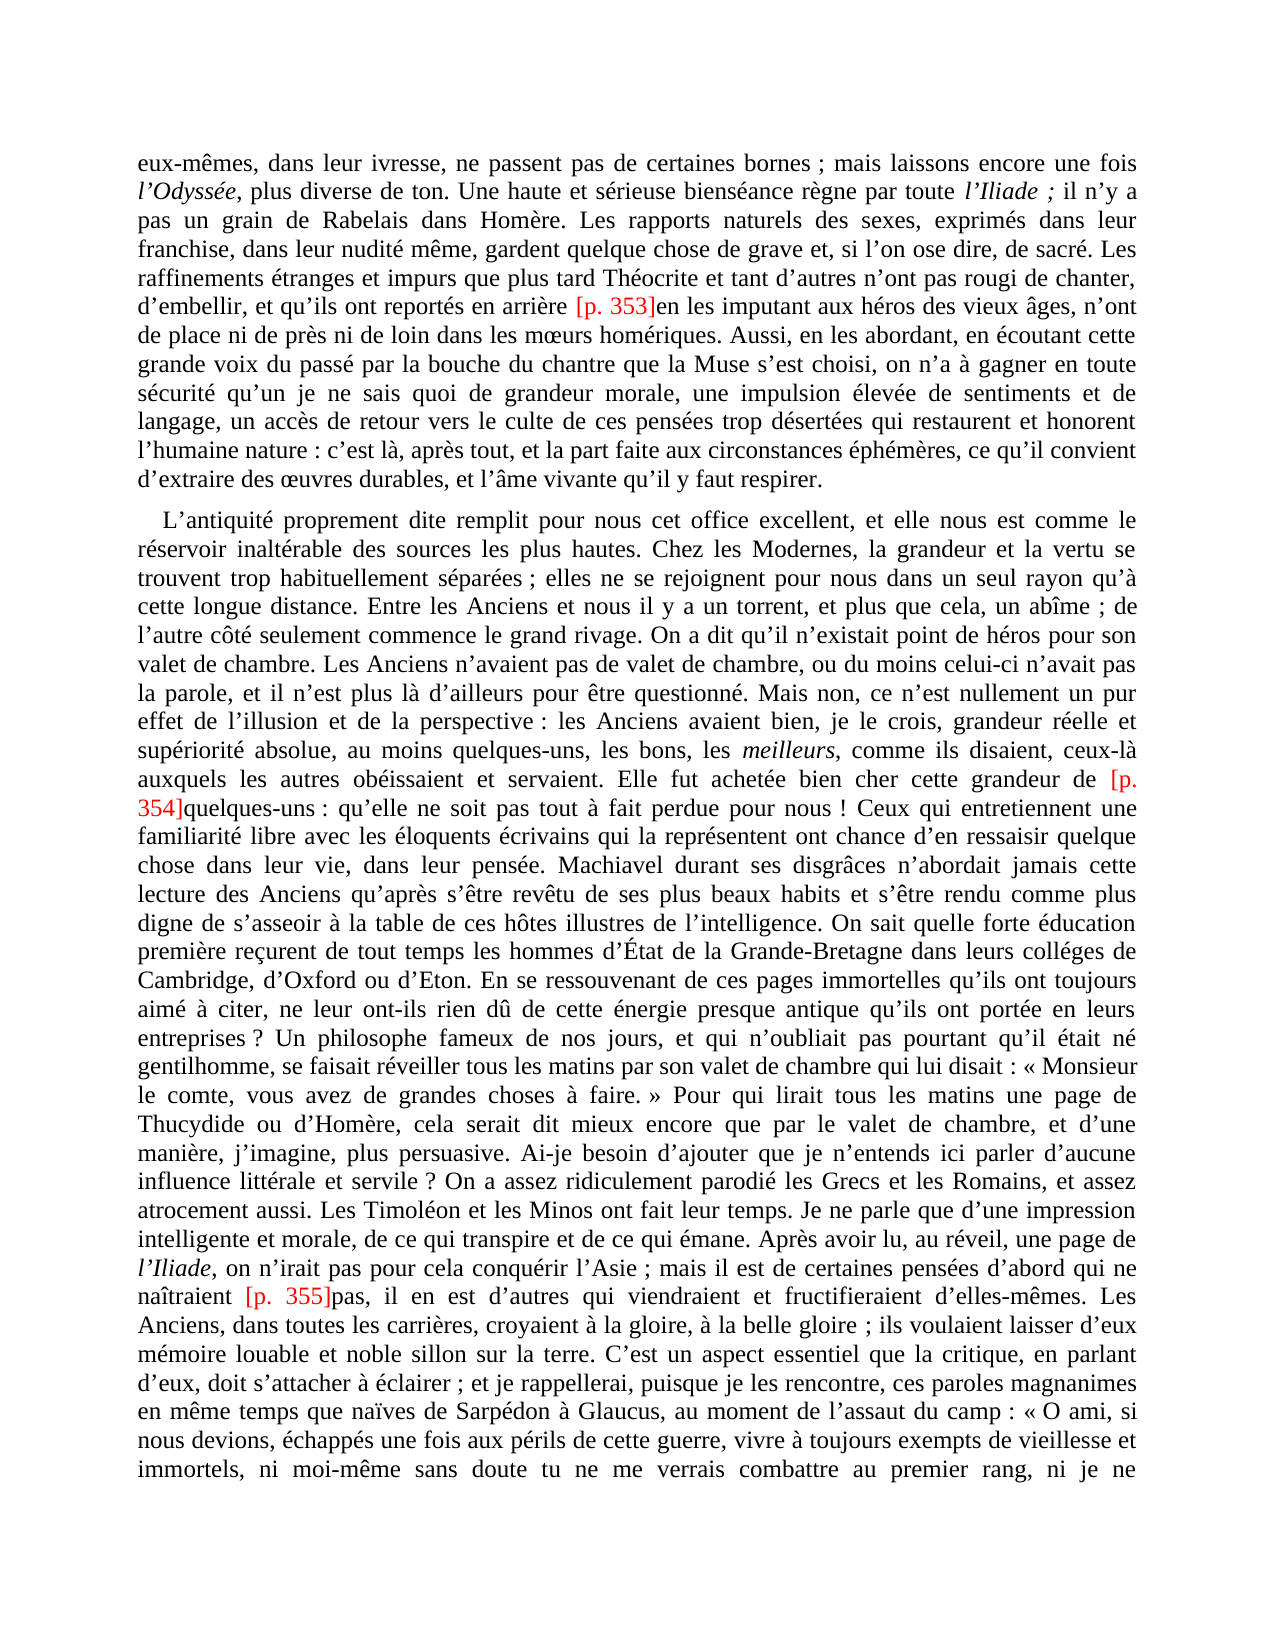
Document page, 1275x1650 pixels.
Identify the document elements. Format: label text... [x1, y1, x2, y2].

text L’antiquité proprement dite remplit pour nous cet office excellent, et elle nous est comme le réservoir inaltérable des sources les plus hautes. Chez les Modernes, la grandeur et la vertu se trouvent trop habituellement séparées ; elles ne se rejoignent pour nous dans un seul rayon qu’à cette longue distance. Entre les Anciens et nous il y a un torrent, et plus que cela, un abîme ; de l’autre côté seulement commence le grand rivage. On a dit qu’il n’existait point de héros pour son valet de chambre. Les Anciens n’avaient pas de valet de chambre, ou du moins celui-ci n’avait pas la parole, et il n’est plus là d’ailleurs pour être questionné. Mais non, ce n’est nullement un pur effet de l’illusion et de la perspective : les Anciens avaient bien, je le crois, grandeur réelle et supériorité absolue, au moins quelques-uns, les bons, les meilleurs, comme ils disaient, ceux-là auxquels les autres obéissaient et servaient. Elle fut achetée bien cher cette grandeur de [p. 354]quelques-uns : qu’elle ne soit pas tout à fait perdue pour nous ! Ceux qui entretiennent une familiarité libre avec les éloquents écrivains qui la représentent ont chance d’en ressaisir quelque chose dans leur vie, dans leur pensée. Machiavel durant ses disgrâces n’abordait jamais cette lecture des Anciens qu’après s’être revêtu de ses plus beaux habits et s’être rendu comme plus digne de s’asseoir à la table de ces hôtes illustres de l’intelligence. On sait quelle forte éducation première reçurent de tout temps les hommes d’État de la Grande-Bretagne dans leurs colléges de Cambridge, d’Oxford ou d’Eton. En se ressouvenant de ces pages immortelles qu’ils ont toujours aimé à citer, ne leur ont-ils rien dû de cette énergie presque antique qu’ils ont portée en leurs entreprises ? Un philosophe fameux de nos jours, et qui n’oubliait pas pourtant qu’il était né gentilhomme, se faisait réveiller tous les matins par son valet de chambre qui lui disait : « Monsieur le comte, vous avez de grandes choses à faire. » Pour qui lirait tous les matins une page de Thucydide ou d’Homère, cela serait dit mieux encore que par le valet de chambre, et d’une manière, j’imagine, plus persuasive. Ai-je besoin d’ajouter que je n’entends ici parler d’aucune influence littérale et servile ? On a assez ridiculement parodié les Grecs et les Romains, et assez atrocement aussi. Les Timoléon et les Minos ont fait leur temps. Je ne parle que d’une impression intelligente et morale, de ce qui transpire et de ce qui émane. Après avoir lu, au réveil, une page de l’Iliade, on n’irait pas pour cela conquérir l’Asie ; mais il est de certaines pensées d’abord qui ne naîtraient [p. 355]pas, il en est d’autres qui viendraient et fructifieraient d’elles-mêmes. Les Anciens, dans toutes les carrières, croyaient à la gloire, à la belle gloire ; ils voulaient laisser d’eux mémoire louable et noble sillon sur la terre. C’est un aspect essentiel que la critique, en parlant d’eux, doit s’attacher à éclairer ; et je rappellerai, puisque je les rencontre, ces paroles magnanimes en même temps que naïves de Sarpédon à Glaucus, au moment de l’assaut du camp : « O ami, si nous devions, échappés une fois aux périls de cette guerre, vivre à toujours exempts de vieillesse et immortels, ni moi-même sans doute tu ne me verrais combattre au premier rang, ni je ne [137, 505, 1137, 1483]
text eux-mêmes, dans leur ivresse, ne passent pas de certaines bornes ; mais laissons encore une fois l’Odyssée, plus diverse de ton. Une haute et sérieuse bienséance règne par toute l’Iliade ; il n’y a pas un grain de Rabelais dans Homère. Les rapports naturels des sexes, exprimés dans leur franchise, dans leur nudité même, gardent quelque chose de grave et, si l’on ose dire, de sacré. Les raffinements étranges et impurs que plus tard Théocrite et tant d’autres n’ont pas rougi de chanter, d’embellir, et qu’ils ont reportés en arrière [p. 353]en les imputant aux héros des vieux âges, n’ont de place ni de près ni de loin dans les mœurs homériques. Aussi, en les abordant, en écoutant cette grande voix du passé par la bouche du chantre que la Muse s’est choisi, on n’a à gagner en toute sécurité qu’un je ne sais quoi de grandeur morale, une impulsion élevée de sentiments et de langage, un accès de retour vers le culte de ces pensées trop désertées qui restaurent et honorent l’humaine nature : c’est là, après tout, et la part faite aux circonstances éphémères, ce qu’il convient d’extraire des œuvres durables, et l’âme vivante qu’il y faut respirer. [137, 148, 1137, 493]
